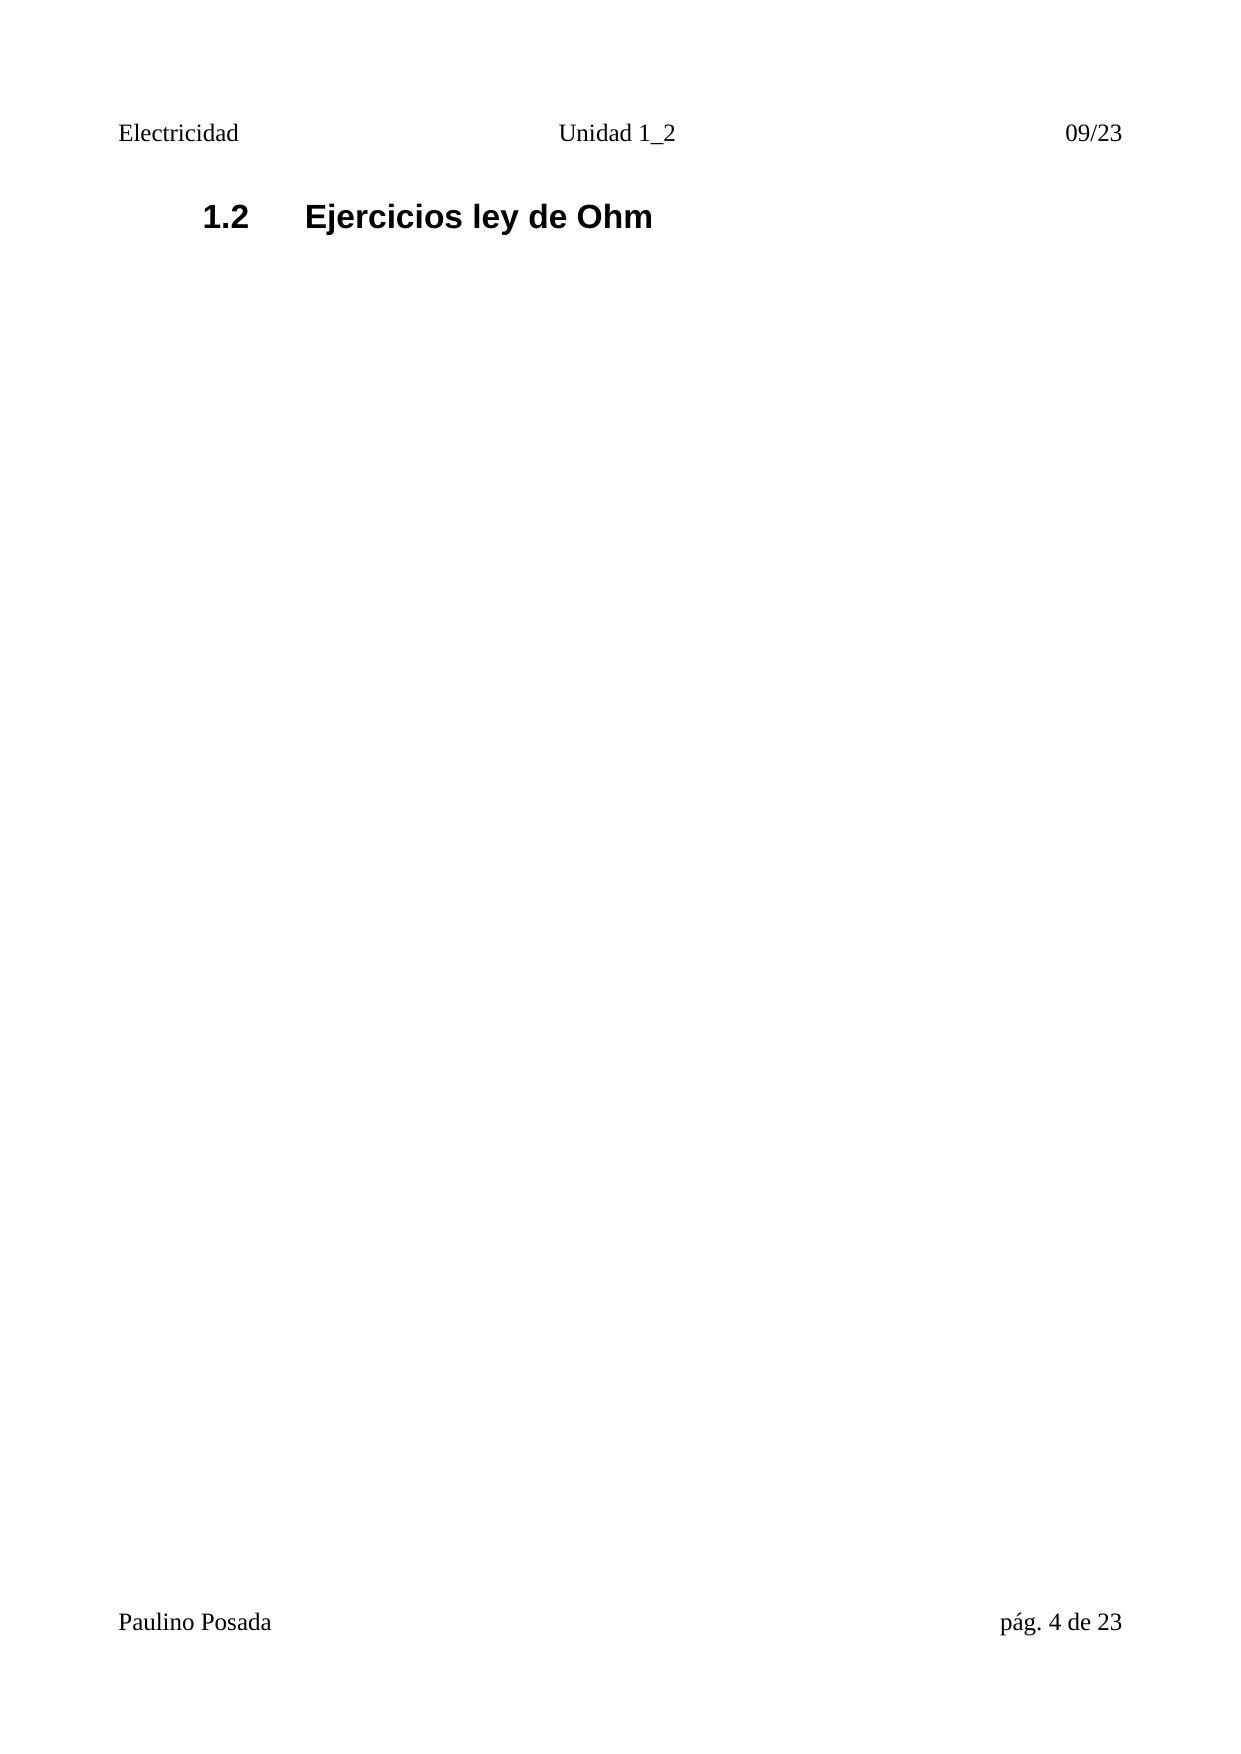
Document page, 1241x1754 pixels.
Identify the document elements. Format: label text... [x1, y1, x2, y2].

subtitle Ejercicios ley de Ohm [193, 197, 1122, 236]
